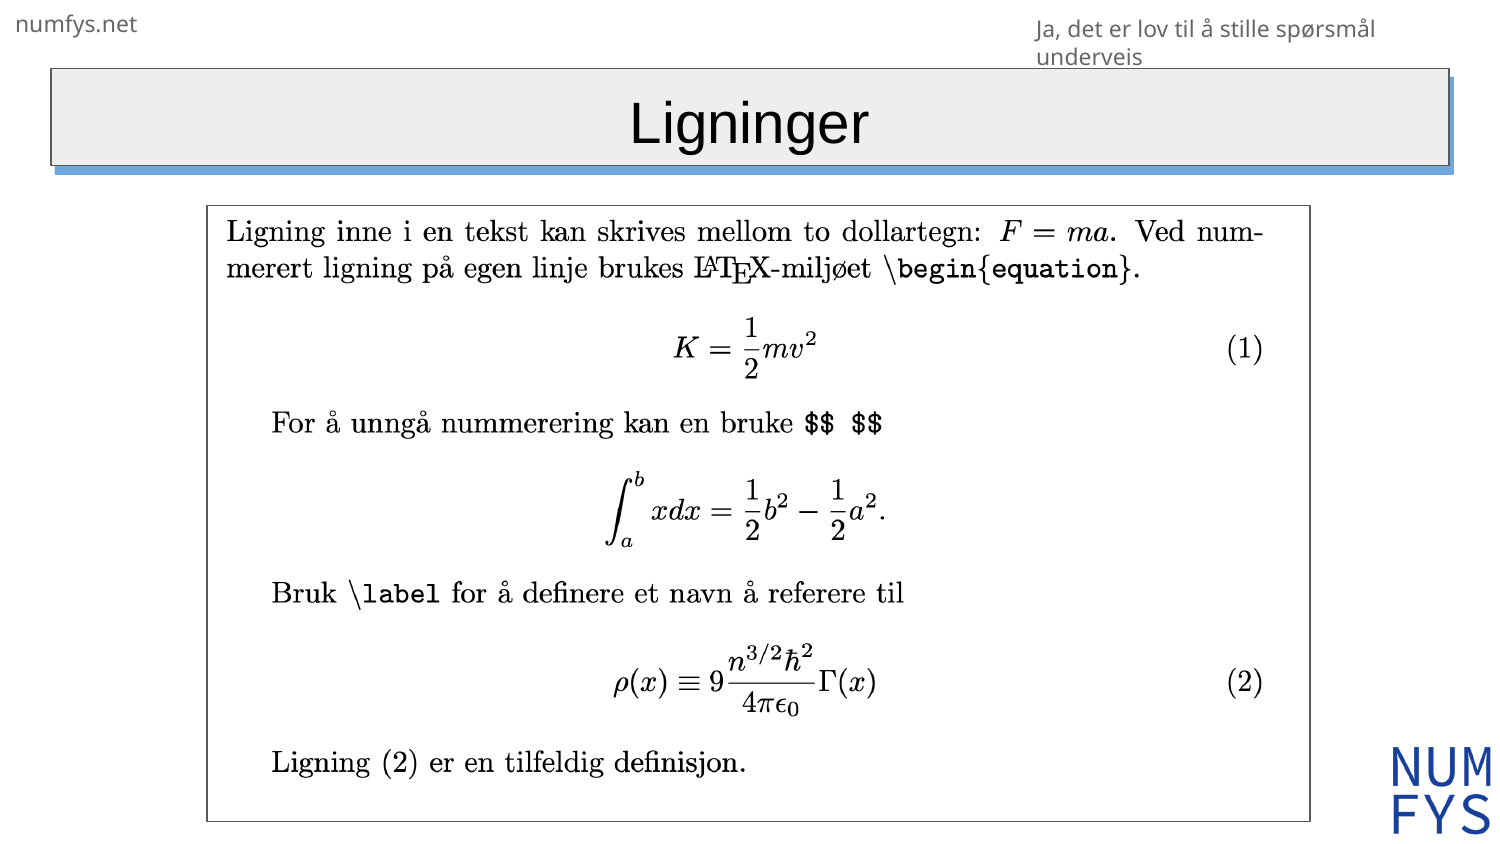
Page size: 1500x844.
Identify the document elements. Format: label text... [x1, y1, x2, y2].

title Ligninger [51, 70, 1449, 165]
picture [1383, 737, 1500, 844]
picture [217, 208, 1282, 787]
text_box [207, 205, 1310, 822]
